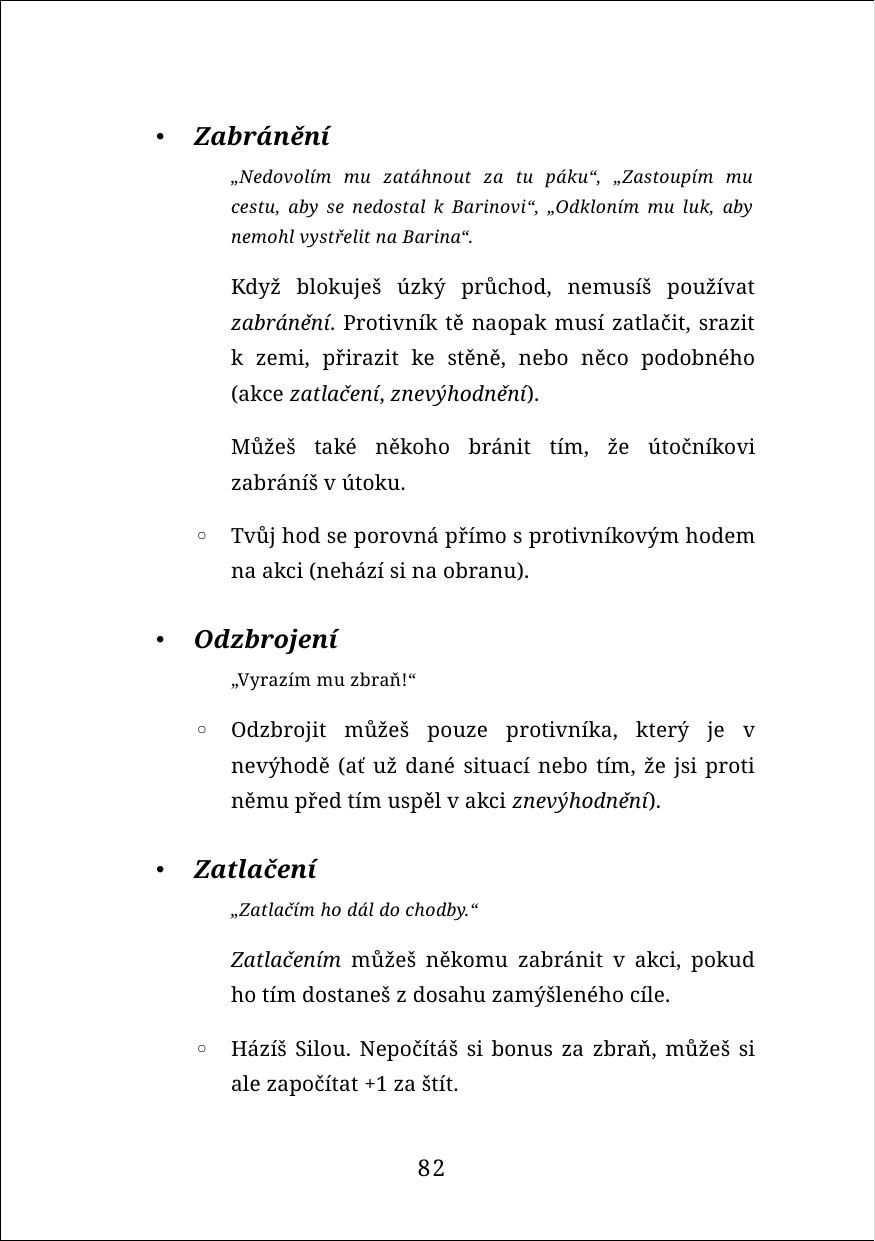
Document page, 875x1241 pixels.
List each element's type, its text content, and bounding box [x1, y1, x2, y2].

list „Nedovolím mu zatáhnout za tu páku“, „Zastoupím mu cestu, aby se nedostal k Barinovi“, „Odkloním mu luk, aby nemohl vystřelit na Barina“. [193, 164, 756, 249]
list Zatlačením můžeš někomu zabránit v akci, pokud ho tím dostaneš z dosahu zamýšleného cíle. [193, 945, 756, 1009]
subtitle Zabránění [156, 118, 756, 152]
list Tvůj hod se porovná přímo s protivníkovým hodem na akci (nehází si na obranu). [193, 521, 756, 585]
list „Zatlačím ho dál do chodby.“ [193, 897, 756, 921]
list Házíš Silou. Nepočítáš si bonus za zbraň, můžeš si ale započítat +1 za štít. [193, 1034, 756, 1098]
list Odzbrojit můžeš pouze protivníka, který je v nevýhodě (ať už dané situací nebo tím, že jsi proti němu před tím uspěl v akci znevýhodnění). [193, 715, 756, 815]
list Můžeš také někoho bránit tím, že útočníkovi zabráníš v útoku. [193, 432, 756, 496]
subtitle Zatlačení [156, 851, 756, 885]
subtitle Odzbrojení [156, 621, 756, 656]
list Když blokuješ úzký průchod, nemusíš používat zabránění. Protivník tě naopak musí zatlačit, srazit k zemi, přirazit ke stěně, nebo něco podobného (akce zatlačení, znevýhodnění). [193, 272, 756, 407]
list „Vyrazím mu zbraň!“ [193, 667, 756, 691]
